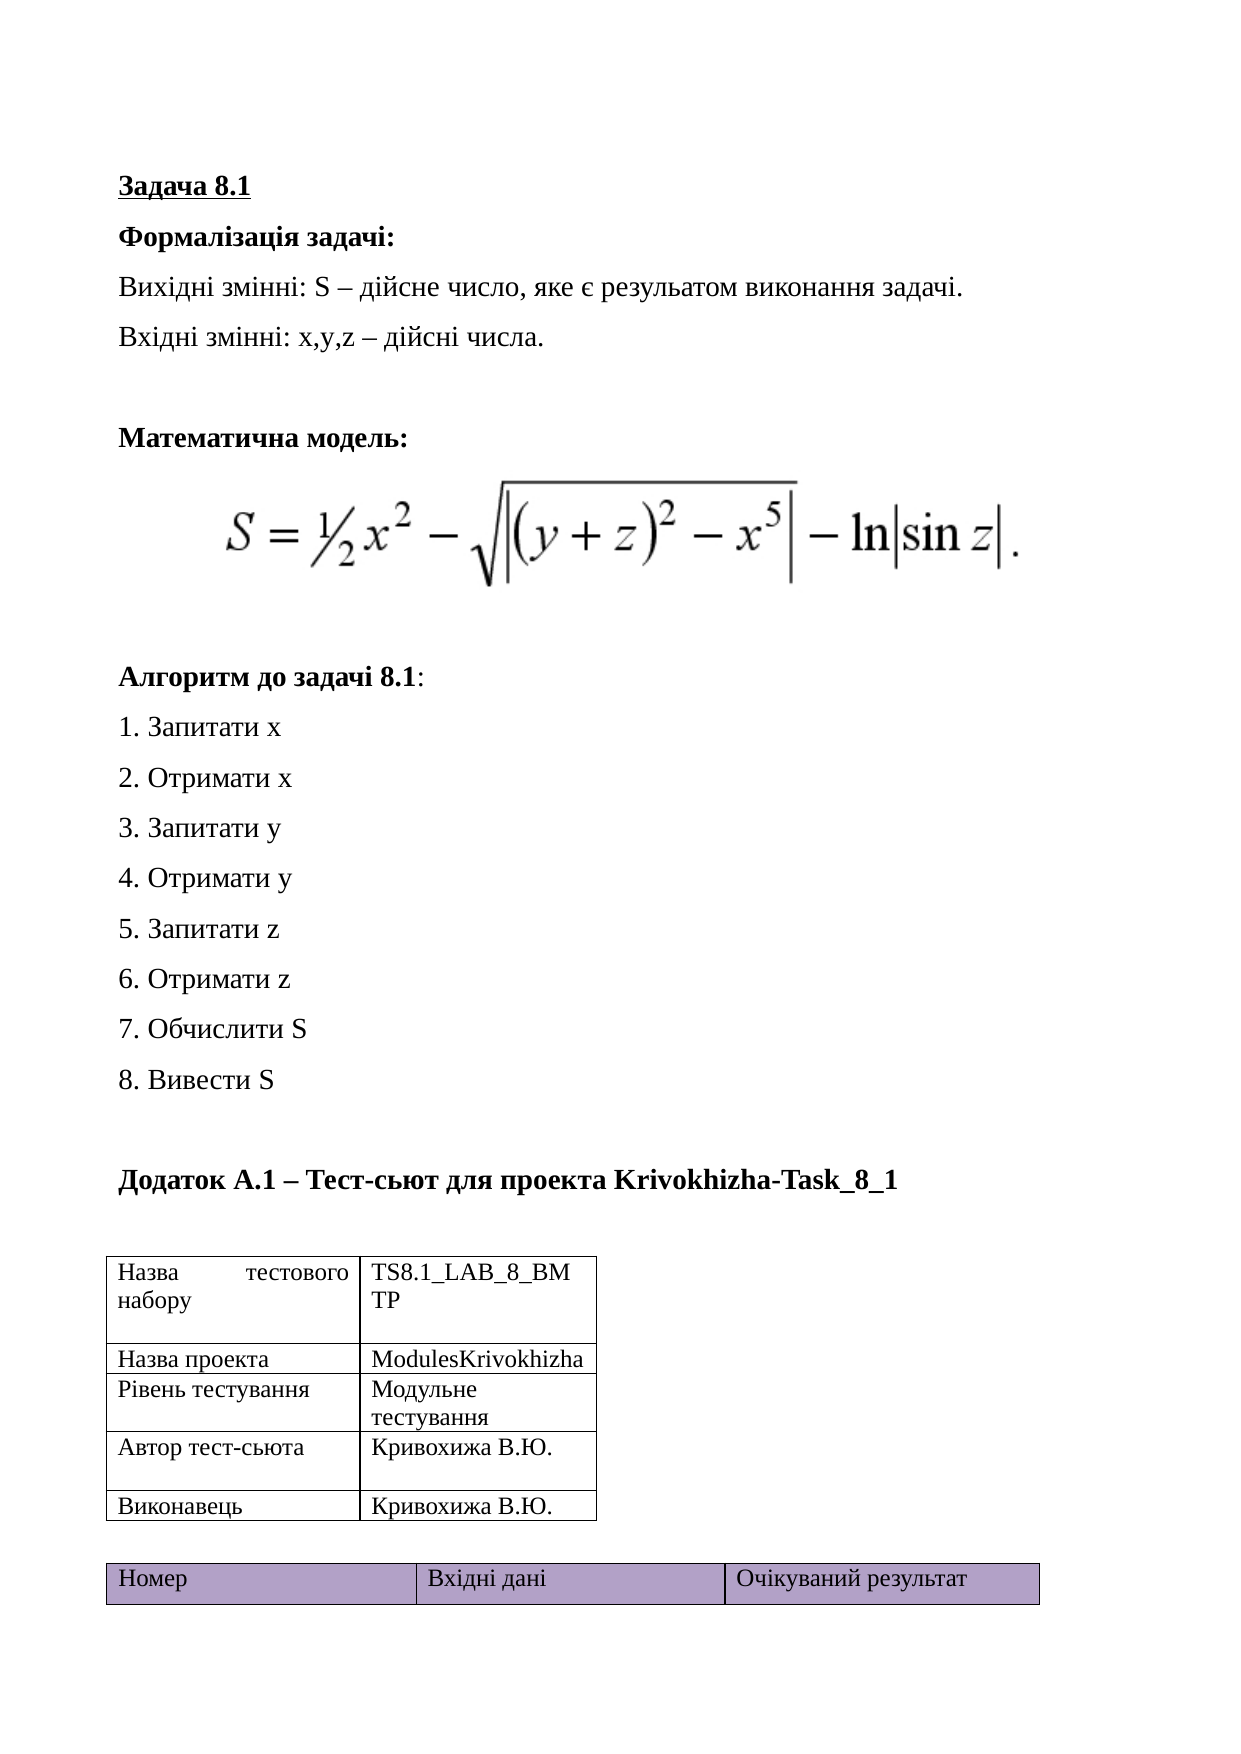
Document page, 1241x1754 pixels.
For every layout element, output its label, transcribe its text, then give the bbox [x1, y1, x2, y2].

text Вихідні змінні: S – дійсне число, яке є резульатом виконання задачі. [118, 269, 1122, 303]
table_header Вхідні дані [417, 1564, 724, 1604]
table_cell ModulesKrivokhizha [361, 1344, 596, 1373]
text 4. Отримати у [118, 861, 1122, 894]
table_cell Рівень тестування [107, 1374, 359, 1431]
text 6. Отримати z [118, 961, 1122, 995]
text 8. Вивести S [118, 1062, 1122, 1095]
text 1. Запитати х [118, 709, 1122, 743]
text Формалізація задачі: [118, 219, 1122, 252]
table_header Назва тестового набору [107, 1257, 359, 1343]
table_header TS8.1_LAB_8_BMTP [361, 1257, 596, 1343]
text 7. Обчислити S [118, 1011, 1122, 1045]
text Алгоритм до задачі 8.1: [118, 659, 1122, 693]
table_cell Кривохижа В.Ю. [361, 1432, 596, 1490]
table_cell Назва проекта [107, 1344, 359, 1373]
text 2. Отримати х [118, 760, 1122, 793]
table_cell Виконавець [107, 1491, 359, 1519]
table_cell Автор тест-сьюта [107, 1432, 359, 1490]
table_cell Модульне тестування [361, 1374, 596, 1431]
table_header Номер [107, 1564, 416, 1604]
text 5. Запитати z [118, 911, 1122, 944]
text Додаток А.1 – Тест-сьют для проекта Krivokhizha-Task_8_1 [118, 1162, 1122, 1196]
text Задача 8.1 [118, 168, 1122, 202]
table_header Очікуваний результат [726, 1564, 1039, 1604]
text Математична модель: [118, 420, 1122, 453]
text Вхідні змінні: x,y,z – дійсні числа. [118, 319, 1122, 353]
text 3. Запитати у [118, 810, 1122, 844]
table_cell Кривохижа В.Ю. [361, 1491, 596, 1519]
picture [214, 470, 1026, 593]
